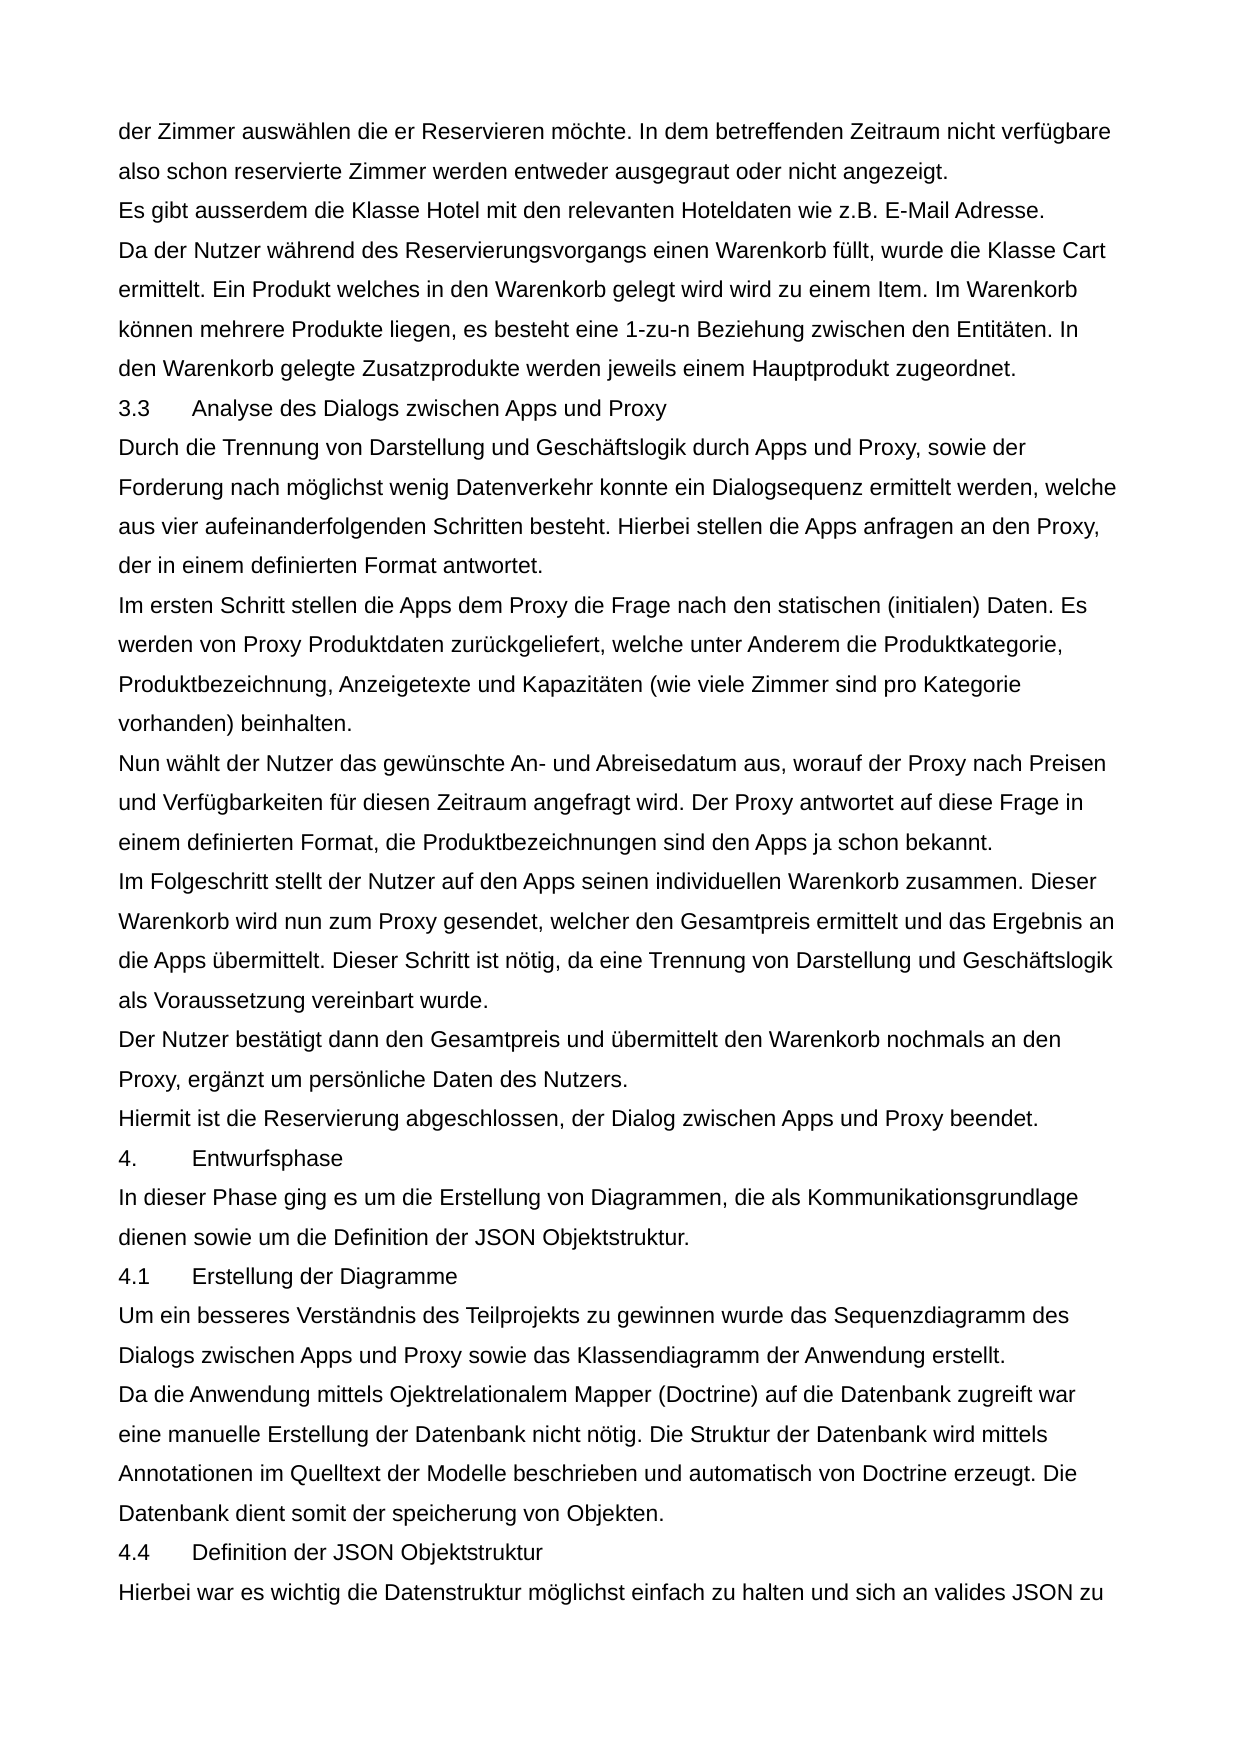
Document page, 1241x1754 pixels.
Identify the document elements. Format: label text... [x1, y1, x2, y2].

text Im ersten Schritt stellen die Apps dem Proxy die Frage nach den statischen (initialen) Daten. Es werden von Proxy Produktdaten zurückgeliefert, welche unter Anderem die Produktkategorie, Produktbezeichnung, Anzeigetexte und Kapazitäten (wie viele Zimmer sind pro Kategorie vorhanden) beinhalten. [118, 592, 1122, 737]
text Nun wählt der Nutzer das gewünschte An- und Abreisedatum aus, worauf der Proxy nach Preisen und Verfügbarkeiten für diesen Zeitraum angefragt wird. Der Proxy antwortet auf diese Frage in einem definierten Format, die Produktbezeichnungen sind den Apps ja schon bekannt. [118, 750, 1122, 855]
text 3.3 Analyse des Dialogs zwischen Apps und Proxy [118, 394, 1122, 421]
text 4. Entwurfsphase [118, 1144, 1122, 1171]
text 4.4 Definition der JSON Objektstruktur [118, 1539, 1122, 1566]
text Im Folgeschritt stellt der Nutzer auf den Apps seinen individuellen Warenkorb zusammen. Dieser Warenkorb wird nun zum Proxy gesendet, welcher den Gesamtpreis ermittelt und das Ergebnis an die Apps übermittelt. Dieser Schritt ist nötig, da eine Trennung von Darstellung und Geschäftslogik als Voraussetzung vereinbart wurde. [118, 868, 1122, 1013]
text Der Nutzer bestätigt dann den Gesamtpreis und übermittelt den Warenkorb nochmals an den Proxy, ergänzt um persönliche Daten des Nutzers. [118, 1026, 1122, 1092]
text In dieser Phase ging es um die Erstellung von Diagrammen, die als Kommunikationsgrundlage dienen sowie um die Definition der JSON Objektstruktur. [118, 1184, 1122, 1250]
text Um ein besseres Verständnis des Teilprojekts zu gewinnen wurde das Sequenzdiagramm des Dialogs zwischen Apps und Proxy sowie das Klassendiagramm der Anwendung erstellt. [118, 1302, 1122, 1368]
text Hierbei war es wichtig die Datenstruktur möglichst einfach zu halten und sich an valides JSON zu [118, 1579, 1122, 1605]
text 4.1 Erstellung der Diagramme [118, 1263, 1122, 1289]
text Da der Nutzer während des Reservierungsvorgangs einen Warenkorb füllt, wurde die Klasse Cart ermittelt. Ein Produkt welches in den Warenkorb gelegt wird wird zu einem Item. Im Warenkorb können mehrere Produkte liegen, es besteht eine 1-zu-n Beziehung zwischen den Entitäten. In den Warenkorb gelegte Zusatzprodukte werden jeweils einem Hauptprodukt zugeordnet. [118, 237, 1122, 381]
text Hiermit ist die Reservierung abgeschlossen, der Dialog zwischen Apps und Proxy beendet. [118, 1105, 1122, 1131]
text Da die Anwendung mittels Ojektrelationalem Mapper (Doctrine) auf die Datenbank zugreift war eine manuelle Erstellung der Datenbank nicht nötig. Die Struktur der Datenbank wird mittels Annotationen im Quelltext der Modelle beschrieben und automatisch von Doctrine erzeugt. Die Datenbank dient somit der speicherung von Objekten. [118, 1381, 1122, 1526]
text Durch die Trennung von Darstellung und Geschäftslogik durch Apps und Proxy, sowie der Forderung nach möglichst wenig Datenverkehr konnte ein Dialogsequenz ermittelt werden, welche aus vier aufeinanderfolgenden Schritten besteht. Hierbei stellen die Apps anfragen an den Proxy, der in einem definierten Format antwortet. [118, 434, 1122, 579]
text Es gibt ausserdem die Klasse Hotel mit den relevanten Hoteldaten wie z.B. E-Mail Adresse. [118, 197, 1122, 223]
text der Zimmer auswählen die er Reservieren möchte. In dem betreffenden Zeitraum nicht verfügbare also schon reservierte Zimmer werden entweder ausgegraut oder nicht angezeigt. [118, 118, 1122, 184]
